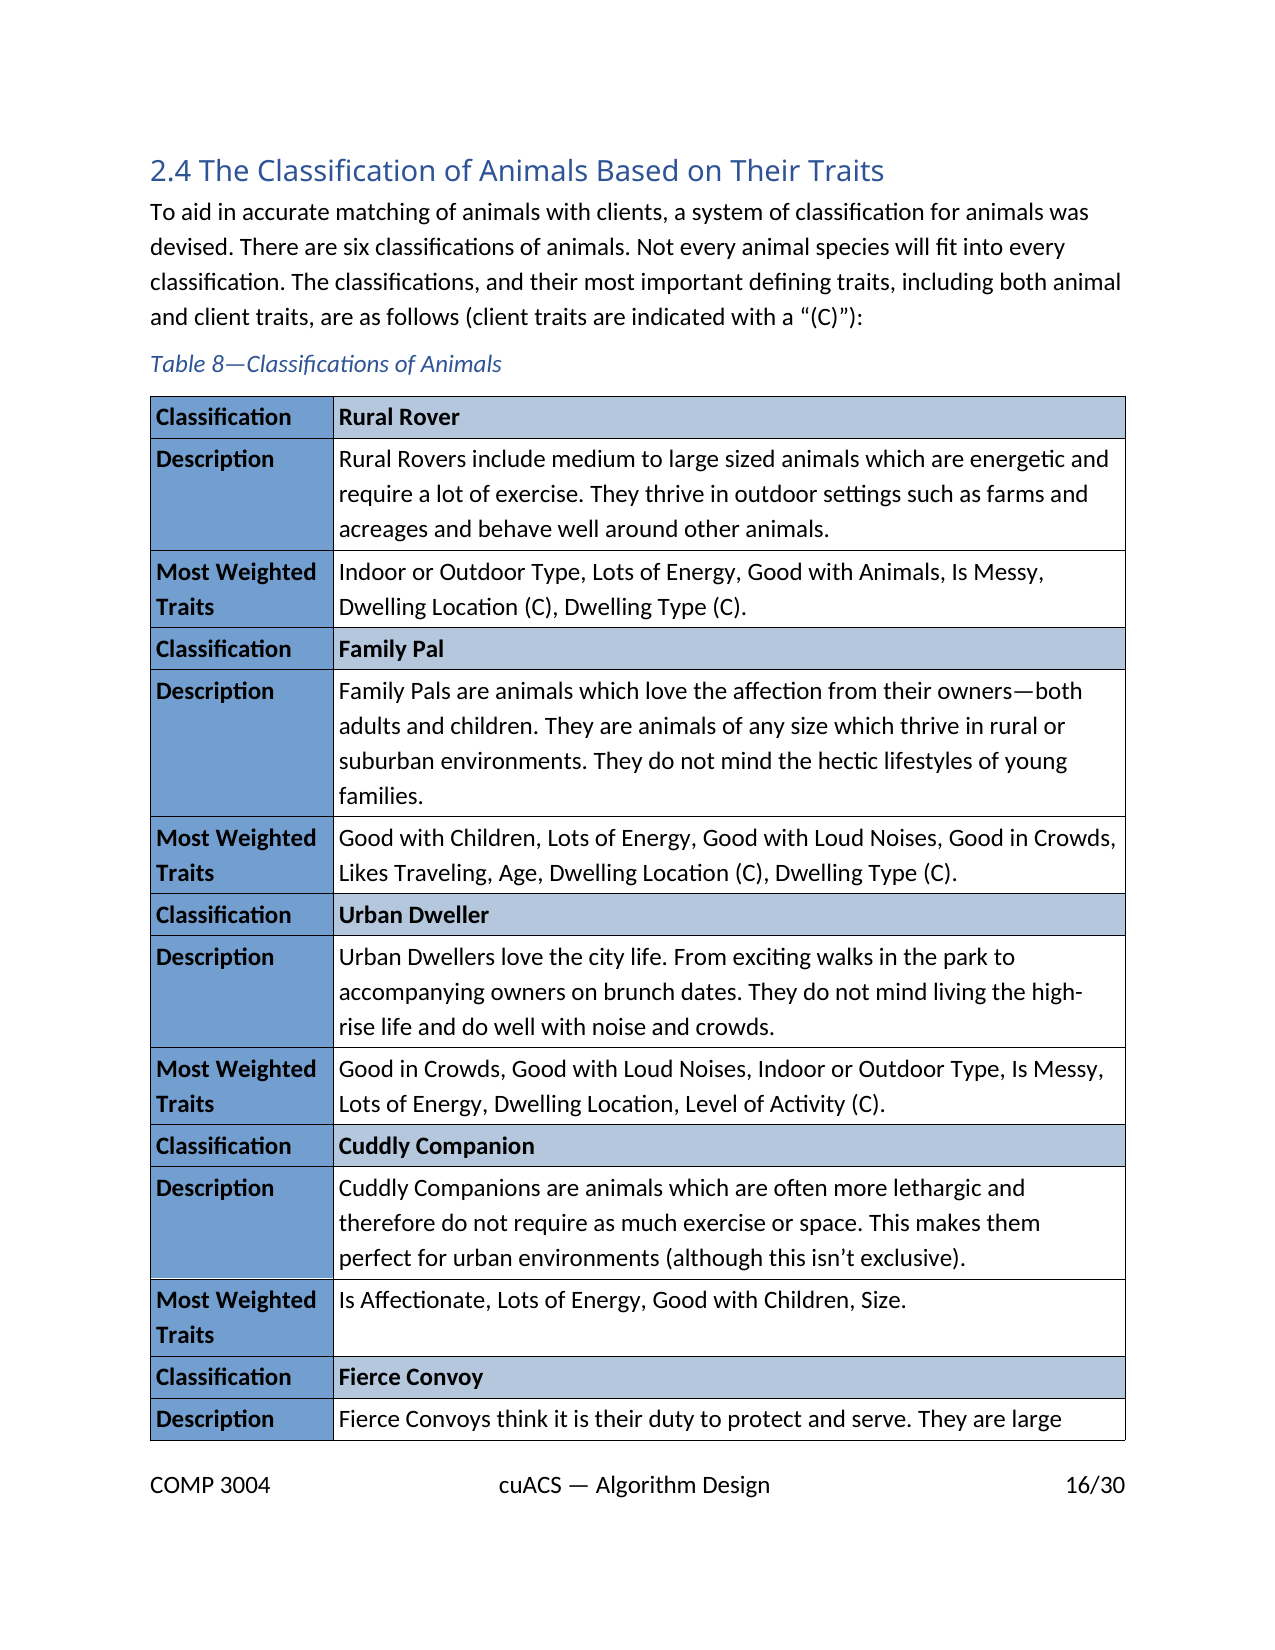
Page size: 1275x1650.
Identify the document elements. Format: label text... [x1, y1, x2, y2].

table_cell Most Weighted Traits [151, 1280, 333, 1356]
table_cell Most Weighted Traits [151, 1048, 333, 1124]
table_cell Most Weighted Traits [151, 551, 333, 627]
table_cell Fierce Convoys think it is their duty to protect and serve. They are large [334, 1399, 1125, 1440]
table_cell Good with Children, Lots of Energy, Good with Loud Noises, Good in Crowds, Likes Traveling, Age, Dwelling Location (C), Dwelling Type (C). [334, 817, 1125, 893]
table_cell Family Pals are animals which love the affection from their owners—both adults and children. They are animals of any size which thrive in rural or suburban environments. They do not mind the hectic lifestyles of young families. [334, 670, 1125, 816]
table_cell Description [151, 670, 333, 816]
table_cell Is Affectionate, Lots of Energy, Good with Children, Size. [334, 1280, 1125, 1356]
table_cell Fierce Convoy [334, 1357, 1125, 1398]
table_cell Classification [151, 1357, 333, 1398]
table_cell Description [151, 439, 333, 550]
subtitle 2.4 The Classification of Animals Based on Their Traits [150, 150, 1125, 190]
table_cell Family Pal [334, 628, 1125, 669]
table_cell Classification [151, 1125, 333, 1166]
text To aid in accurate matching of animals with clients, a system of classification for animals was devised. There are six classifications of animals. Not every animal species will fit into every classification. The classifications, and their most important defining traits, including both animal and client traits, are as follows (client traits are indicated with a “(C)”): [150, 196, 1125, 331]
table_cell Description [151, 1399, 333, 1440]
table_header Classification [151, 397, 333, 438]
table_cell Description [151, 936, 333, 1047]
table_cell Cuddly Companions are animals which are often more lethargic and therefore do not require as much exercise or space. This makes them perfect for urban environments (although this isn’t exclusive). [334, 1167, 1125, 1278]
table_cell Classification [151, 894, 333, 935]
table_cell Urban Dwellers love the city life. From exciting walks in the park to accompanying owners on brunch dates. They do not mind living the high-rise life and do well with noise and crowds. [334, 936, 1125, 1047]
table_header Rural Rover [334, 397, 1125, 438]
table_cell Good in Crowds, Good with Loud Noises, Indoor or Outdoor Type, Is Messy, Lots of Energy, Dwelling Location, Level of Activity (C). [334, 1048, 1125, 1124]
table_cell Cuddly Companion [334, 1125, 1125, 1166]
table_cell Indoor or Outdoor Type, Lots of Energy, Good with Animals, Is Messy, Dwelling Location (C), Dwelling Type (C). [334, 551, 1125, 627]
table_cell Description [151, 1167, 333, 1278]
table_cell Classification [151, 628, 333, 669]
table_cell Urban Dweller [334, 894, 1125, 935]
table_cell Rural Rovers include medium to large sized animals which are energetic and require a lot of exercise. They thrive in outdoor settings such as farms and acreages and behave well around other animals. [334, 439, 1125, 550]
text Table 8—Classifications of Animals [150, 348, 1125, 379]
table_cell Most Weighted Traits [151, 817, 333, 893]
